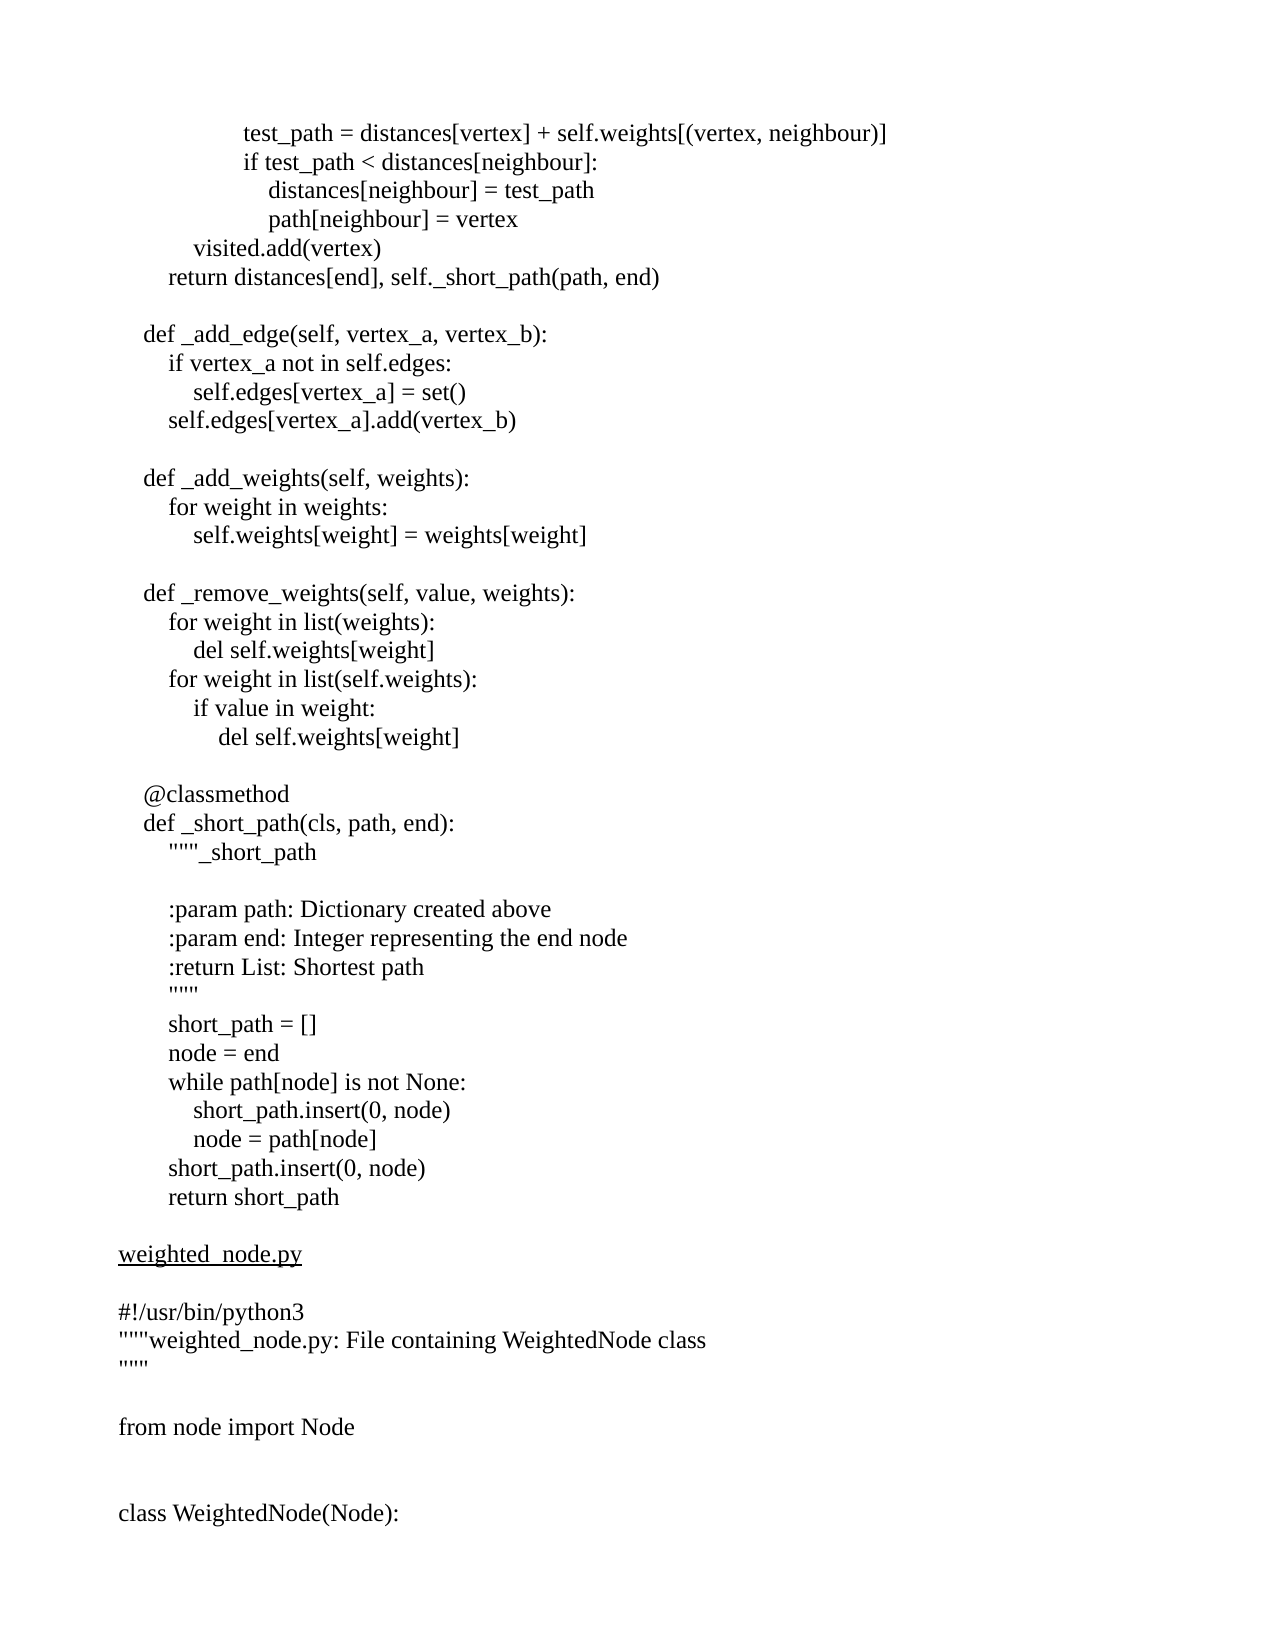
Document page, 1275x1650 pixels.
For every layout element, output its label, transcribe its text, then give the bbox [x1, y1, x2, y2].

text for weight in weights: [118, 492, 1157, 521]
text #!/usr/bin/python3 [118, 1297, 1157, 1326]
text test_path = distances[vertex] + self.weights[(vertex, neighbour)] [118, 118, 1157, 147]
text def _add_weights(self, weights): [118, 463, 1157, 492]
text for weight in list(weights): [118, 607, 1157, 636]
text self.edges[vertex_a] = set() [118, 377, 1157, 406]
text """weighted_node.py: File containing WeightedNode class [118, 1326, 1157, 1354]
text @classmethod [118, 779, 1157, 808]
text short_path.insert(0, node) [118, 1153, 1157, 1182]
text class WeightedNode(Node): [118, 1498, 1157, 1527]
text :param path: Dictionary created above [118, 894, 1157, 923]
text """ [118, 1354, 1157, 1383]
text for weight in list(self.weights): [118, 664, 1157, 693]
text """ [118, 981, 1157, 1009]
text distances[neighbour] = test_path [118, 176, 1157, 204]
text def _remove_weights(self, value, weights): [118, 578, 1157, 607]
text weighted_node.py [118, 1239, 1157, 1268]
text """_short_path [118, 837, 1157, 866]
text while path[node] is not None: [118, 1067, 1157, 1096]
text short_path = [] [118, 1009, 1157, 1038]
text if value in weight: [118, 693, 1157, 722]
text if vertex_a not in self.edges: [118, 348, 1157, 377]
text if test_path < distances[neighbour]: [118, 147, 1157, 176]
text self.edges[vertex_a].add(vertex_b) [118, 406, 1157, 434]
text :return List: Shortest path [118, 952, 1157, 981]
text from node import Node [118, 1412, 1157, 1441]
text del self.weights[weight] [118, 722, 1157, 751]
text self.weights[weight] = weights[weight] [118, 521, 1157, 549]
text def _add_edge(self, vertex_a, vertex_b): [118, 319, 1157, 348]
text path[neighbour] = vertex [118, 204, 1157, 233]
text def _short_path(cls, path, end): [118, 808, 1157, 837]
text return short_path [118, 1182, 1157, 1211]
text del self.weights[weight] [118, 636, 1157, 664]
text node = path[node] [118, 1124, 1157, 1153]
text :param end: Integer representing the end node [118, 923, 1157, 952]
text return distances[end], self._short_path(path, end) [118, 262, 1157, 291]
text visited.add(vertex) [118, 233, 1157, 262]
text node = end [118, 1038, 1157, 1067]
text short_path.insert(0, node) [118, 1096, 1157, 1124]
